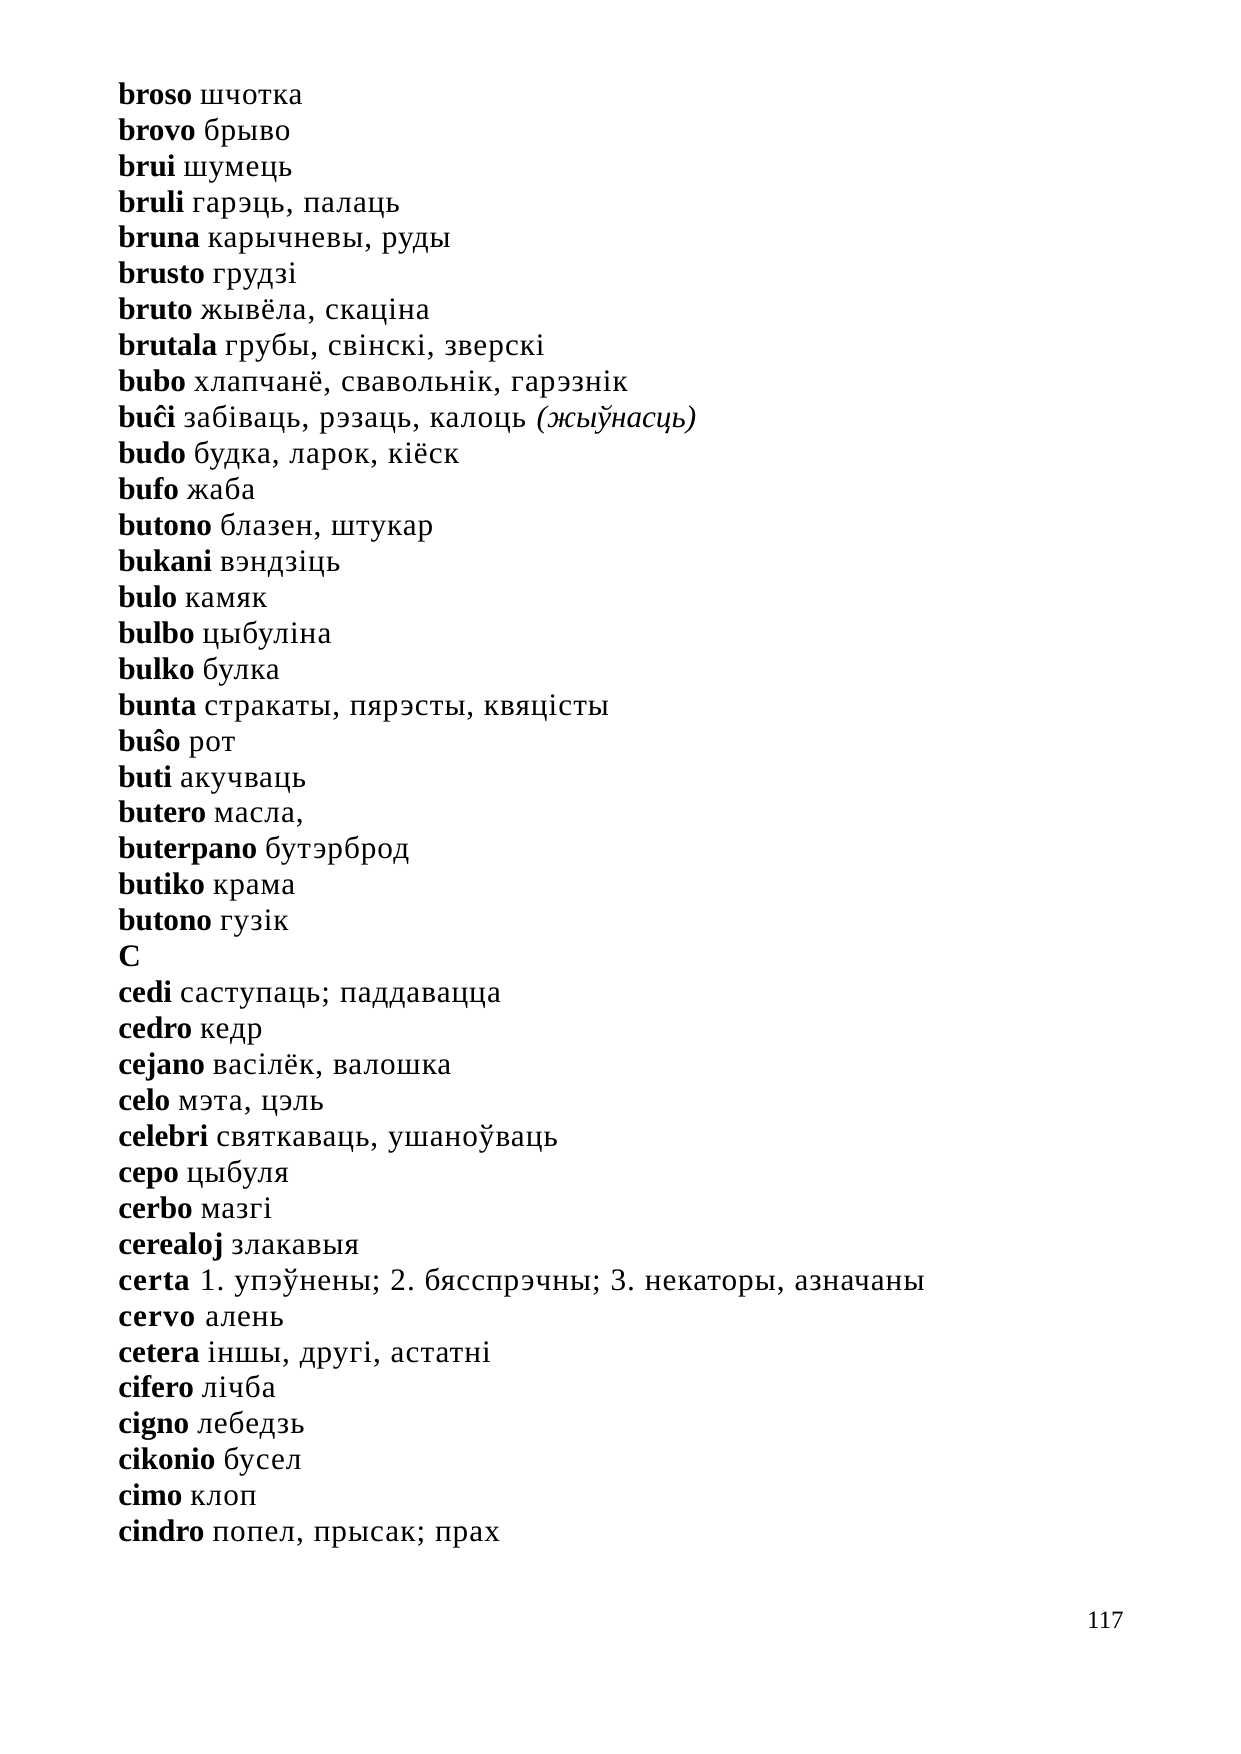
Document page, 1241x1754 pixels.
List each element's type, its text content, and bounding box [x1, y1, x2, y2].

text brusto грудзі [118, 255, 1123, 291]
text bunta стракаты, пярэсты, квяцісты [118, 686, 1123, 722]
text buterpano бутэрброд [118, 830, 1123, 866]
text butero масла, [118, 794, 1123, 830]
text cifero лічба [118, 1369, 1123, 1405]
text brutala грубы, свінскі, зверскі [118, 327, 1123, 362]
text bulko булка [118, 650, 1123, 686]
text bufo жаба [118, 470, 1123, 506]
text brui шумець [118, 147, 1123, 183]
text celo мэта, цэль [118, 1081, 1123, 1117]
text bruna карычневы, руды [118, 219, 1123, 255]
text cikonio бусел [118, 1441, 1123, 1477]
text cejano васілёк, валошка [118, 1045, 1123, 1081]
text cetera іншы, другі, астатні [118, 1333, 1123, 1369]
text buti акучваць [118, 758, 1123, 794]
text bruli гарэць, палаць [118, 183, 1123, 219]
text bulo камяк [118, 578, 1123, 614]
text buĉi забіваць, рэзаць, калоць (жыўнасць) [118, 398, 1123, 434]
text butono блазен, штукар [118, 506, 1123, 542]
text buŝo рот [118, 722, 1123, 758]
text bulbo цыбуліна [118, 614, 1123, 650]
text celebri святкаваць, ушаноўваць [118, 1117, 1123, 1153]
text certa 1. упэўнены; 2. бясспрэчны; 3. некаторы, азначаны [118, 1261, 1123, 1297]
text cedro кедр [118, 1009, 1123, 1045]
text cindro попел, прысак; прах [118, 1512, 1123, 1548]
text broso шчотка [118, 75, 1123, 111]
text bukani вэндзіць [118, 542, 1123, 578]
text butiko крама [118, 866, 1123, 902]
text cimo клоп [118, 1477, 1123, 1512]
text bubo хлапчанё, свавольнік, гарэзнік [118, 362, 1123, 398]
text cerbo мазгі [118, 1189, 1123, 1225]
text budo будка, ларок, кіёск [118, 434, 1123, 470]
text brovo брыво [118, 111, 1123, 147]
text cerealoj злакавыя [118, 1225, 1123, 1261]
text C [118, 937, 1123, 973]
text cigno лебедзь [118, 1405, 1123, 1441]
text cedi саступаць; паддавацца [118, 973, 1123, 1009]
text cepo цыбуля [118, 1153, 1123, 1189]
text butono гузік [118, 902, 1123, 937]
text cervo алень [118, 1297, 1123, 1333]
text bruto жывёла, скаціна [118, 291, 1123, 327]
